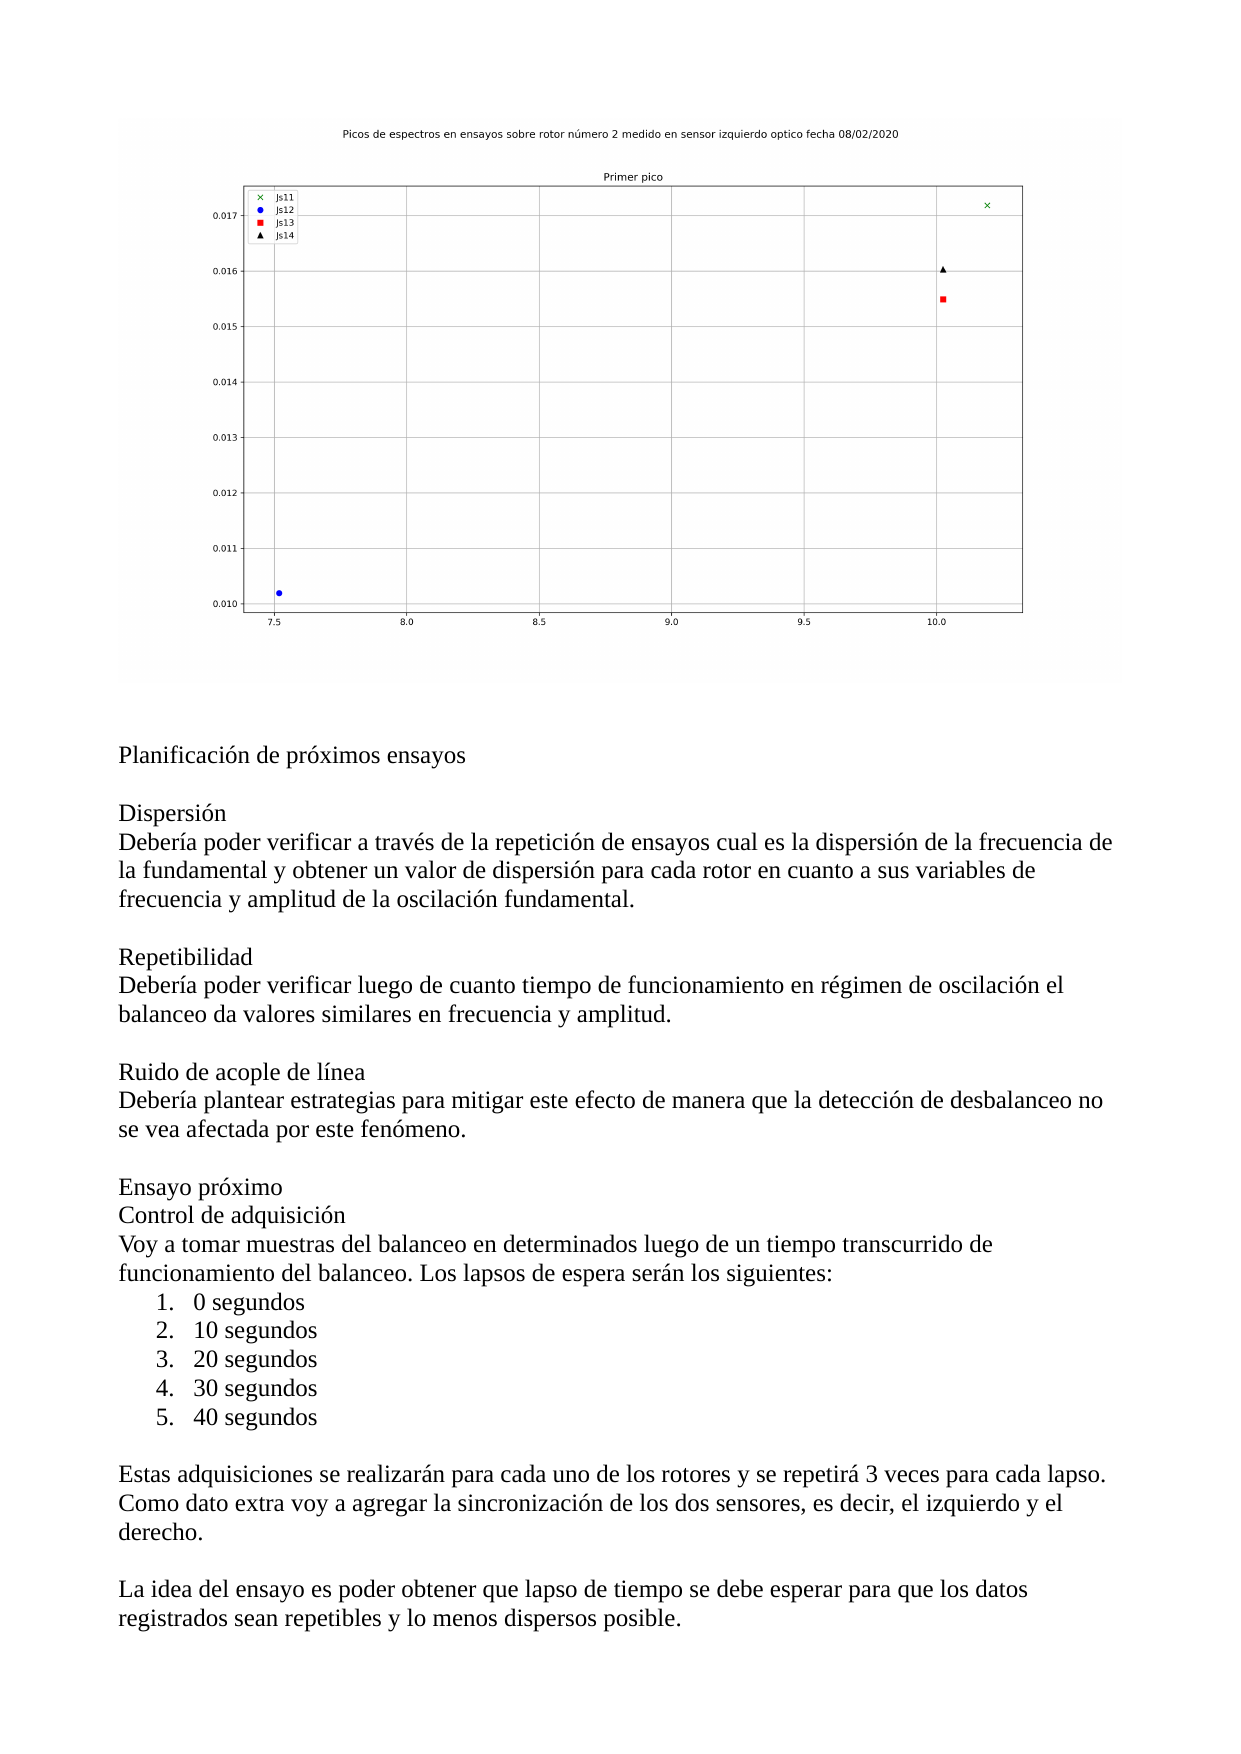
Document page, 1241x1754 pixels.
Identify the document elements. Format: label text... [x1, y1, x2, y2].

text Control de adquisición [118, 1200, 1122, 1229]
list 20 segundos [156, 1344, 1122, 1373]
list 10 segundos [156, 1315, 1122, 1344]
picture [118, 118, 1123, 683]
text Voy a tomar muestras del balanceo en determinados luego de un tiempo transcurrido de funcionamiento del balanceo. Los lapsos de espera serán los siguientes: [118, 1229, 1122, 1287]
text Planificación de próximos ensayos [118, 740, 1122, 769]
text Estas adquisiciones se realizarán para cada uno de los rotores y se repetirá 3 veces para cada lapso. Como dato extra voy a agregar la sincronización de los dos sensores, es decir, el izquierdo y el derecho. [118, 1459, 1122, 1545]
text Ensayo próximo [118, 1172, 1122, 1200]
text Repetibilidad [118, 942, 1122, 970]
text Debería poder verificar luego de cuanto tiempo de funcionamiento en régimen de oscilación el balanceo da valores similares en frecuencia y amplitud. [118, 970, 1122, 1028]
text La idea del ensayo es poder obtener que lapso de tiempo se debe esperar para que los datos registrados sean repetibles y lo menos dispersos posible. [118, 1574, 1122, 1632]
text Debería poder verificar a través de la repetición de ensayos cual es la dispersión de la frecuencia de la fundamental y obtener un valor de dispersión para cada rotor en cuanto a sus variables de frecuencia y amplitud de la oscilación fundamental. [118, 827, 1122, 913]
list 40 segundos [156, 1402, 1122, 1430]
text Ruido de acople de línea [118, 1057, 1122, 1085]
text Dispersión [118, 798, 1122, 827]
list 0 segundos [156, 1287, 1122, 1315]
text Debería plantear estrategias para mitigar este efecto de manera que la detección de desbalanceo no se vea afectada por este fenómeno. [118, 1085, 1122, 1143]
list 30 segundos [156, 1373, 1122, 1402]
